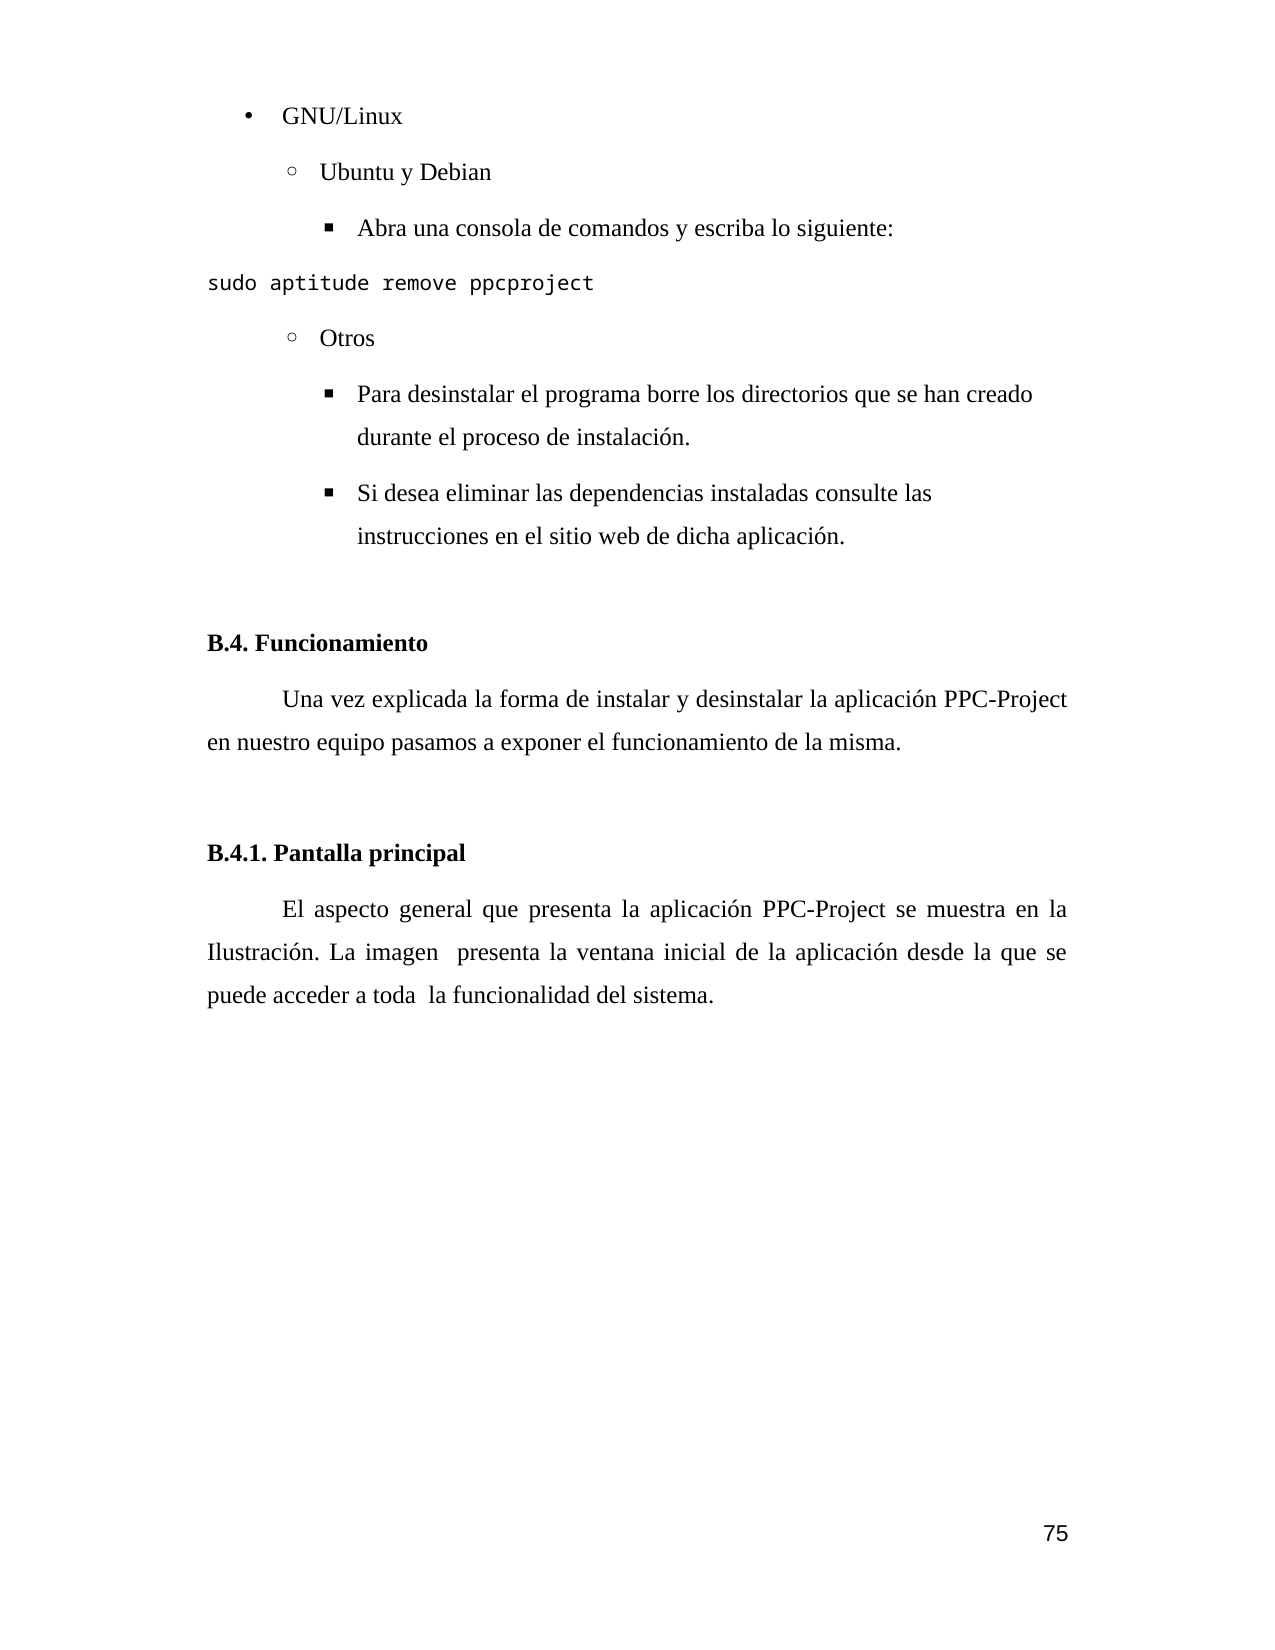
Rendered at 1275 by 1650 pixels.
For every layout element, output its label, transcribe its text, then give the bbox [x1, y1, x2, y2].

text B.4.1. Pantalla principal [207, 838, 1068, 867]
text El aspecto general que presenta la aplicación PPC-Project se muestra en la Ilustración. La imagen presenta la ventana inicial de la aplicación desde la que se puede acceder a toda la funcionalidad del sistema. [207, 894, 1068, 1009]
list Ubuntu y Debian [282, 157, 1068, 186]
list Para desinstalar el programa borre los directorios que se han creado durante el proceso de instalación. [319, 379, 1068, 451]
text sudo aptitude remove ppcproject [207, 268, 1068, 297]
list GNU/Linux [244, 101, 1068, 130]
text B.4. Funcionamiento [207, 628, 1068, 657]
list Si desea eliminar las dependencias instaladas consulte las instrucciones en el sitio web de dicha aplicación. [319, 478, 1068, 549]
list Otros [282, 323, 1068, 352]
list Abra una consola de comandos y escriba lo siguiente: [319, 213, 1068, 241]
text Una vez explicada la forma de instalar y desinstalar la aplicación PPC-Project en nuestro equipo pasamos a exponer el funcionamiento de la misma. [207, 684, 1068, 756]
